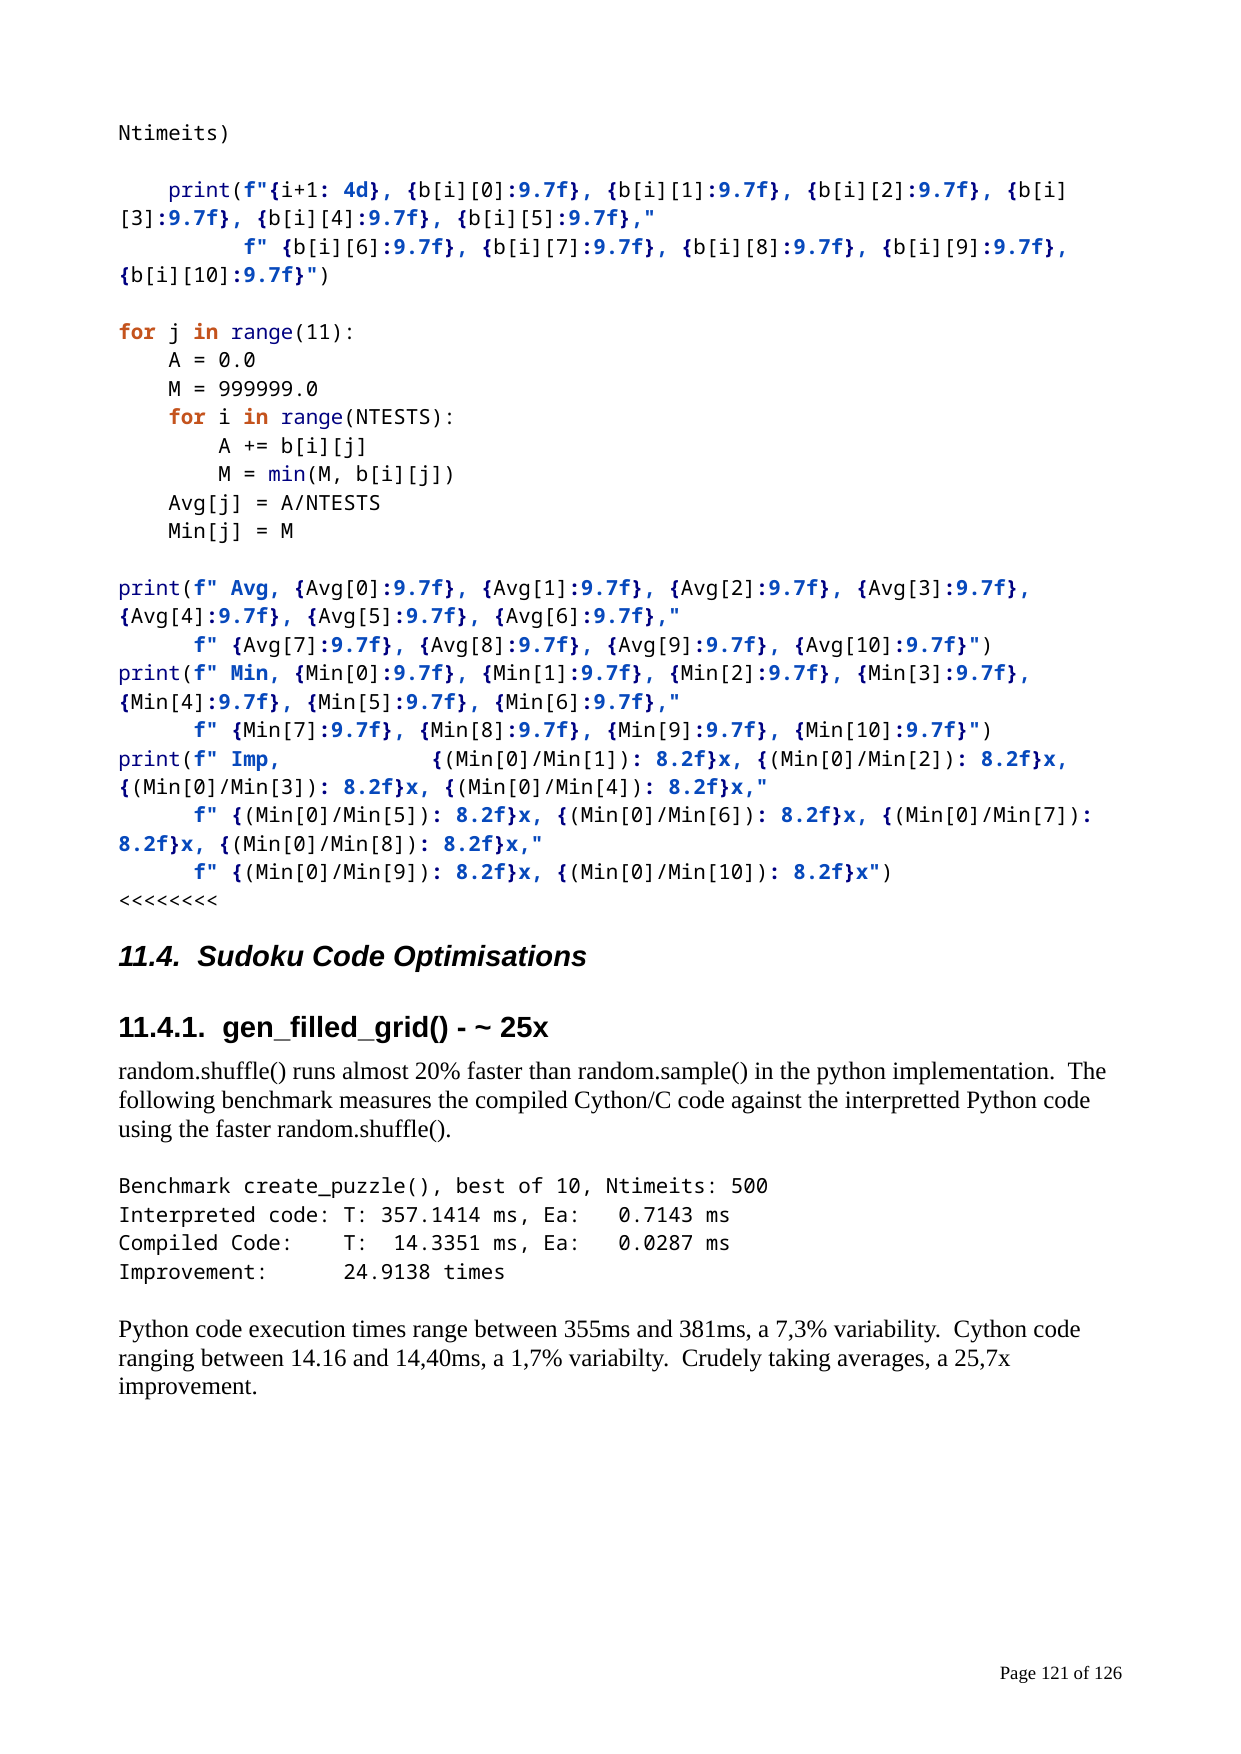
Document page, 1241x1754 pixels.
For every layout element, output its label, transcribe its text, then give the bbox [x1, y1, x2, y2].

text Compiled Code: T: 14.3351 ms, Ea: 0.0287 ms [118, 1228, 1122, 1257]
text Improvement: 24.9138 times [118, 1257, 1122, 1285]
text Benchmark create_puzzle(), best of 10, Ntimeits: 500 [118, 1171, 1122, 1200]
text Python code execution times range between 355ms and 381ms, a 7,3% variability. Cython code ranging between 14.16 and 14,40ms, a 1,7% variabilty. Crudely taking averages, a 25,7x improvement. [118, 1314, 1122, 1400]
subtitle gen_filled_grid() - ~ 25x [118, 1010, 1122, 1044]
text Ntimeits) print(f"{i+1: 4d}, {b[i][0]:9.7f}, {b[i][1]:9.7f}, {b[i][2]:9.7f}, {b[i][3]:9.7f}, {b[i][4]:9.7f}, {b[i][5]:9.7f}," f" {b[i][6]:9.7f}, {b[i][7]:9.7f}, {b[i][8]:9.7f}, {b[i][9]:9.7f}, {b[i][10]:9.7f}") for j in range(11): A = 0.0 M = 999999.0 for i in range(NTESTS): A += b[i][j] M = min(M, b[i][j]) Avg[j] = A/NTESTS Min[j] = M print(f" Avg, {Avg[0]:9.7f}, {Avg[1]:9.7f}, {Avg[2]:9.7f}, {Avg[3]:9.7f}, {Avg[4]:9.7f}, {Avg[5]:9.7f}, {Avg[6]:9.7f}," f" {Avg[7]:9.7f}, {Avg[8]:9.7f}, {Avg[9]:9.7f}, {Avg[10]:9.7f}") print(f" Min, {Min[0]:9.7f}, {Min[1]:9.7f}, {Min[2]:9.7f}, {Min[3]:9.7f}, {Min[4]:9.7f}, {Min[5]:9.7f}, {Min[6]:9.7f}," f" {Min[7]:9.7f}, {Min[8]:9.7f}, {Min[9]:9.7f}, {Min[10]:9.7f}") print(f" Imp, {(Min[0]/Min[1]): 8.2f}x, {(Min[0]/Min[2]): 8.2f}x, {(Min[0]/Min[3]): 8.2f}x, {(Min[0]/Min[4]): 8.2f}x," f" {(Min[0]/Min[5]): 8.2f}x, {(Min[0]/Min[6]): 8.2f}x, {(Min[0]/Min[7]): 8.2f}x, {(Min[0]/Min[8]): 8.2f}x," f" {(Min[0]/Min[9]): 8.2f}x, {(Min[0]/Min[10]): 8.2f}x") [118, 118, 1122, 886]
text <<<<<<<< [118, 886, 1122, 914]
subtitle Sudoku Code Optimisations [118, 939, 1122, 973]
text random.shuffle() runs almost 20% faster than random.sample() in the python implementation. The following benchmark measures the compiled Cython/C code against the interpretted Python code using the faster random.shuffle(). [118, 1056, 1122, 1143]
text Interpreted code: T: 357.1414 ms, Ea: 0.7143 ms [118, 1200, 1122, 1228]
